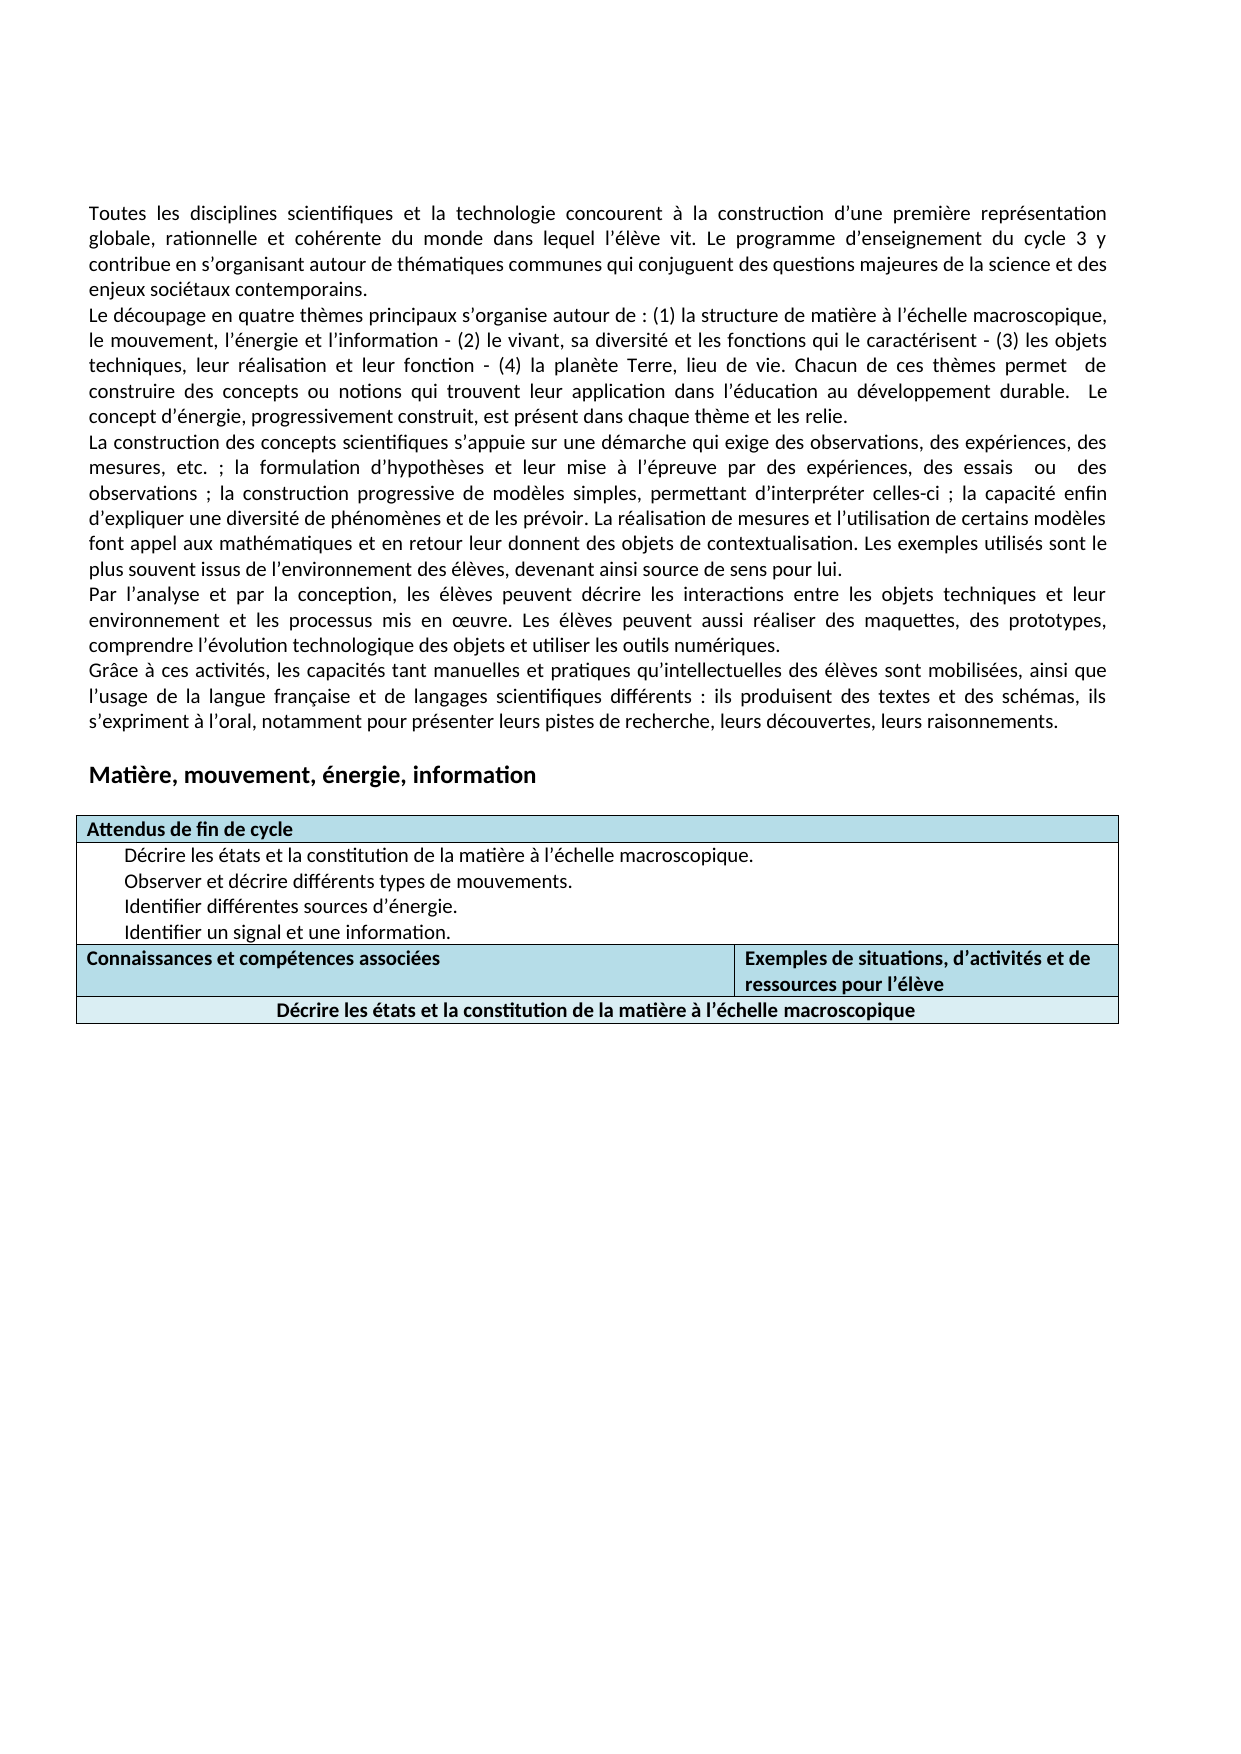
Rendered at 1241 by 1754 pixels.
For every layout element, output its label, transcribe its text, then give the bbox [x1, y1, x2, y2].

text Toutes les disciplines scientifiques et la technologie concourent à la construction d’une première représentation globale, rationnelle et cohérente du monde dans lequel l’élève vit. Le programme d’enseignement du cycle 3 y contribue en s’organisant autour de thématiques communes qui conjuguent des questions majeures de la science et des enjeux sociétaux contemporains. [89, 200, 1108, 302]
table_header Attendus de fin de cycle [77, 816, 1118, 842]
text La construction des concepts scientifiques s’appuie sur une démarche qui exige des observations, des expériences, des mesures, etc. ; la formulation d’hypothèses et leur mise à l’épreuve par des expériences, des essais ou des observations ; la construction progressive de modèles simples, permettant d’interpréter celles-ci ; la capacité enfin d’expliquer une diversité de phénomènes et de les prévoir. La réalisation de mesures et l’utilisation de certains modèles font appel aux mathématiques et en retour leur donnent des objets de contextualisation. Les exemples utilisés sont le plus souvent issus de l’environnement des élèves, devenant ainsi source de sens pour lui. [89, 429, 1109, 581]
text Le découpage en quatre thèmes principaux s’organise autour de : (1) la structure de matière à l’échelle macroscopique, le mouvement, l’énergie et l’information - (2) le vivant, sa diversité et les fonctions qui le caractérisent - (3) les objets techniques, leur réalisation et leur fonction - (4) la planète Terre, lieu de vie. Chacun de ces thèmes permet de construire des concepts ou notions qui trouvent leur application dans l’éducation au développement durable. Le concept d’énergie, progressivement construit, est présent dans chaque thème et les relie. [89, 302, 1109, 429]
text Par l’analyse et par la conception, les élèves peuvent décrire les interactions entre les objets techniques et leur environnement et les processus mis en œuvre. Les élèves peuvent aussi réaliser des maquettes, des prototypes, comprendre l’évolution technologique des objets et utiliser les outils numériques. [89, 581, 1109, 658]
table_cell Décrire les états et la constitution de la matière à l’échelle macroscopique. Observer et décrire différents types de mouvements. Identifier différentes sources d’énergie. Identifier un signal et une information. [77, 843, 1118, 944]
table_cell Connaissances et compétences associées [77, 945, 734, 996]
subtitle Matière, mouvement, énergie, information [89, 759, 1132, 790]
table_cell Décrire les états et la constitution de la matière à l’échelle macroscopique [77, 997, 1118, 1023]
text Grâce à ces activités, les capacités tant manuelles et pratiques qu’intellectuelles des élèves sont mobilisées, ainsi que l’usage de la langue française et de langages scientifiques différents : ils produisent des textes et des schémas, ils s’expriment à l’oral, notamment pour présenter leurs pistes de recherche, leurs découvertes, leurs raisonnements. [89, 658, 1108, 734]
table_cell Exemples de situations, d’activités et de ressources pour l’élève [735, 945, 1118, 996]
